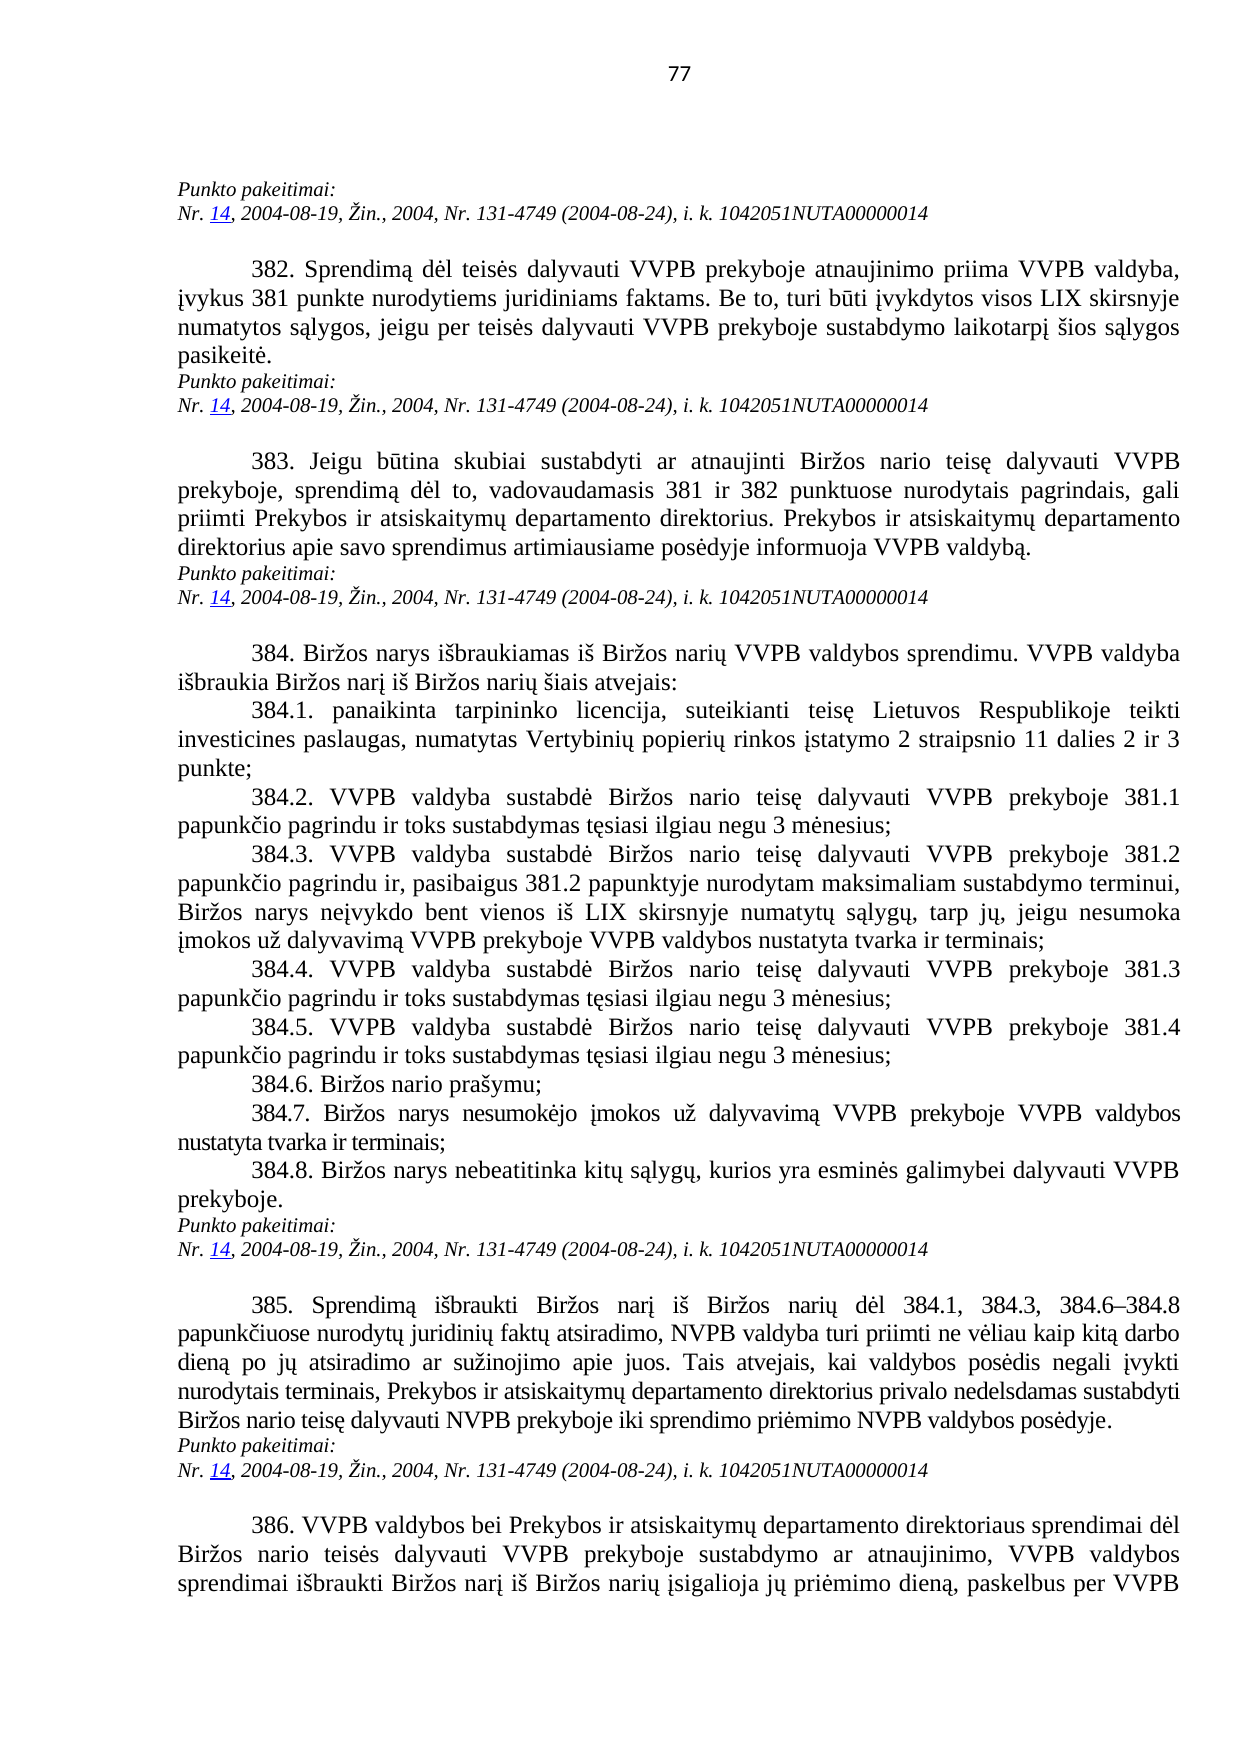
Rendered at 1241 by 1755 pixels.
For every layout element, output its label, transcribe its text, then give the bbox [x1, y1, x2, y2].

text 384. Biržos narys išbraukiamas iš Biržos narių VVPB valdybos sprendimu. VVPB valdyba išbraukia Biržos narį iš Biržos narių šiais atvejais: [177, 638, 1181, 695]
text 383. Jeigu būtina skubiai sustabdyti ar atnaujinti Biržos nario teisę dalyvauti VVPB prekyboje, sprendimą dėl to, vadovaudamasis 381 ir 382 punktuose nurodytais pagrindais, gali priimti Prekybos ir atsiskaitymų departamento direktorius. Prekybos ir atsiskaitymų departamento direktorius apie savo sprendimus artimiausiame posėdyje informuoja VVPB valdybą. [177, 446, 1181, 561]
text Nr. 14, 2004-08-19, Žin., 2004, Nr. 131-4749 (2004-08-24), i. k. 1042051NUTA00000014 [177, 393, 1181, 417]
text 384.2. VVPB valdyba sustabdė Biržos nario teisę dalyvauti VVPB prekyboje 381.1 papunkčio pagrindu ir toks sustabdymas tęsiasi ilgiau negu 3 mėnesius; [177, 782, 1181, 839]
text Nr. 14, 2004-08-19, Žin., 2004, Nr. 131-4749 (2004-08-24), i. k. 1042051NUTA00000014 [177, 585, 1181, 609]
text Punkto pakeitimai: [177, 369, 1181, 393]
text 384.7. Biržos narys nesumokėjo įmokos už dalyvavimą VVPB prekyboje VVPB valdybos nustatyta tvarka ir terminais; [177, 1098, 1181, 1155]
text 386. VVPB valdybos bei Prekybos ir atsiskaitymų departamento direktoriaus sprendimai dėl Biržos nario teisės dalyvauti VVPB prekyboje sustabdymo ar atnaujinimo, VVPB valdybos sprendimai išbraukti Biržos narį iš Biržos narių įsigalioja jų priėmimo dieną, paskelbus per VVPB [177, 1510, 1181, 1597]
text Punkto pakeitimai: [177, 1433, 1181, 1457]
text Punkto pakeitimai: [177, 1213, 1181, 1237]
text 384.3. VVPB valdyba sustabdė Biržos nario teisę dalyvauti VVPB prekyboje 381.2 papunkčio pagrindu ir, pasibaigus 381.2 papunktyje nurodytam maksimaliam sustabdymo terminui, Biržos narys neįvykdo bent vienos iš LIX skirsnyje numatytų sąlygų, tarp jų, jeigu nesumoka įmokos už dalyvavimą VVPB prekyboje VVPB valdybos nustatyta tvarka ir terminais; [177, 839, 1181, 954]
text 382. Sprendimą dėl teisės dalyvauti VVPB prekyboje atnaujinimo priima VVPB valdyba, įvykus 381 punkte nurodytiems juridiniams faktams. Be to, turi būti įvykdytos visos LIX skirsnyje numatytos sąlygos, jeigu per teisės dalyvauti VVPB prekyboje sustabdymo laikotarpį šios sąlygos pasikeitė. [177, 254, 1181, 369]
text 384.6. Biržos nario prašymu; [177, 1069, 1181, 1098]
text Punkto pakeitimai: [177, 177, 1181, 201]
text Punkto pakeitimai: [177, 561, 1181, 585]
text Nr. 14, 2004-08-19, Žin., 2004, Nr. 131-4749 (2004-08-24), i. k. 1042051NUTA00000014 [177, 1457, 1181, 1482]
text 384.4. VVPB valdyba sustabdė Biržos nario teisę dalyvauti VVPB prekyboje 381.3 papunkčio pagrindu ir toks sustabdymas tęsiasi ilgiau negu 3 mėnesius; [177, 954, 1181, 1012]
text 384.8. Biržos narys nebeatitinka kitų sąlygų, kurios yra esminės galimybei dalyvauti VVPB prekyboje. [177, 1155, 1181, 1213]
text Nr. 14, 2004-08-19, Žin., 2004, Nr. 131-4749 (2004-08-24), i. k. 1042051NUTA00000014 [177, 1237, 1181, 1261]
text 385. Sprendimą išbraukti Biržos narį iš Biržos narių dėl 384.1, 384.3, 384.6–384.8 papunkčiuose nurodytų juridinių faktų atsiradimo, NVPB valdyba turi priimti ne vėliau kaip kitą darbo dieną po jų atsiradimo ar sužinojimo apie juos. Tais atvejais, kai valdybos posėdis negali įvykti nurodytais terminais, Prekybos ir atsiskaitymų departamento direktorius privalo nedelsdamas sustabdyti Biržos nario teisę dalyvauti NVPB prekyboje iki sprendimo priėmimo NVPB valdybos posėdyje. [177, 1290, 1181, 1433]
text 384.5. VVPB valdyba sustabdė Biržos nario teisę dalyvauti VVPB prekyboje 381.4 papunkčio pagrindu ir toks sustabdymas tęsiasi ilgiau negu 3 mėnesius; [177, 1012, 1181, 1069]
text 384.1. panaikinta tarpininko licencija, suteikianti teisę Lietuvos Respublikoje teikti investicines paslaugas, numatytas Vertybinių popierių rinkos įstatymo 2 straipsnio 11 dalies 2 ir 3 punkte; [177, 695, 1181, 782]
text Nr. 14, 2004-08-19, Žin., 2004, Nr. 131-4749 (2004-08-24), i. k. 1042051NUTA00000014 [177, 201, 1181, 225]
